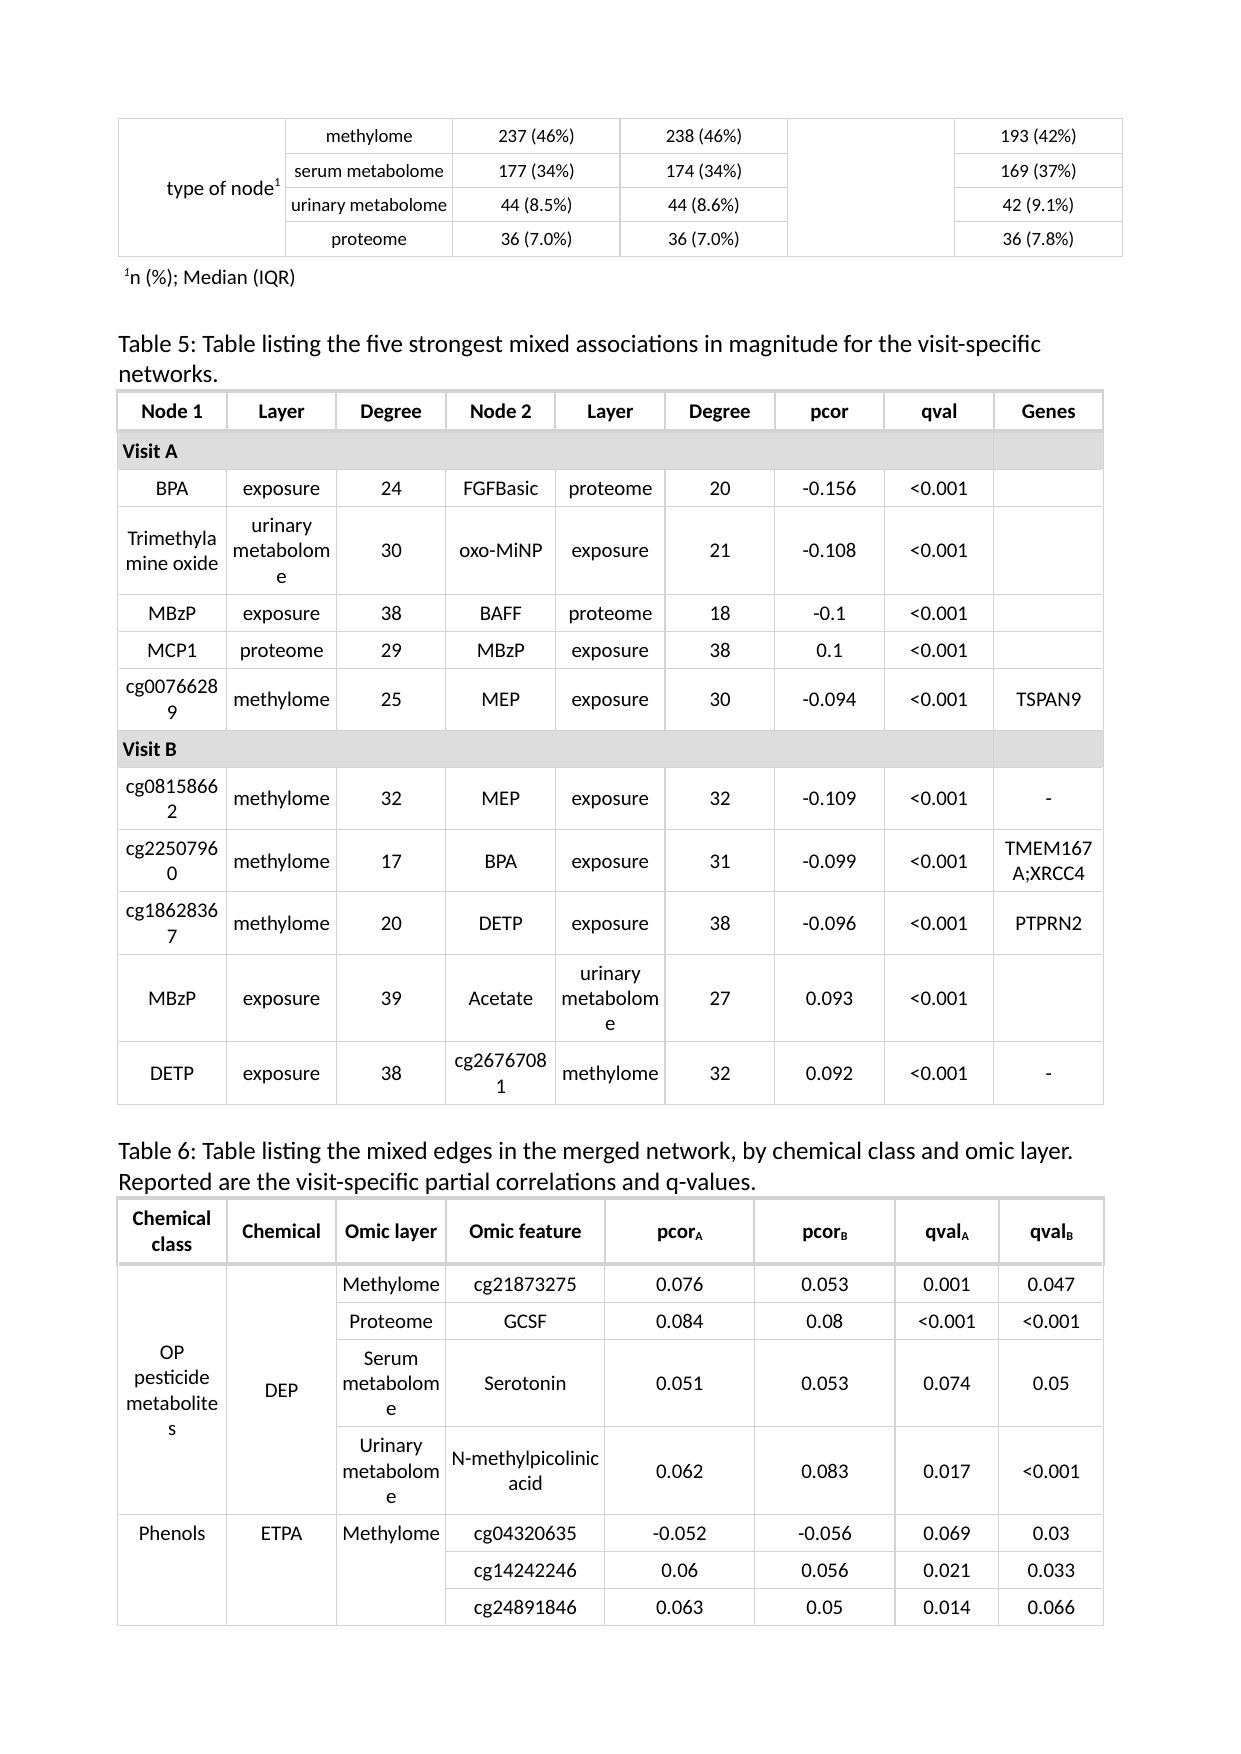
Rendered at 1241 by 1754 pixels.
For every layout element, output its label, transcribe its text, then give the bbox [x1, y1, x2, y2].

table_cell <0.001 [885, 768, 993, 829]
table_cell 0.05 [755, 1589, 894, 1624]
table_cell urinary metabolome [556, 955, 664, 1041]
table_cell exposure [227, 955, 336, 1041]
table_cell -0.108 [775, 507, 884, 594]
table_cell cg00766289 [118, 669, 226, 730]
table_cell Proteome [337, 1303, 445, 1338]
table_cell urinary metabolome [227, 507, 336, 594]
table_cell ETPA [227, 1515, 336, 1624]
table_cell Phenols [118, 1515, 226, 1624]
table_cell 36 (7.0%) [621, 222, 787, 256]
table_cell <0.001 [885, 1042, 993, 1103]
table_cell 38 [666, 892, 774, 953]
table_cell <0.001 [885, 632, 993, 667]
table_cell 0.063 [605, 1589, 754, 1624]
table_header Node 2 [447, 393, 554, 429]
table_cell 0.092 [775, 1042, 884, 1103]
table_cell proteome [556, 470, 664, 506]
table_cell exposure [556, 669, 664, 730]
table_cell 24 [337, 470, 445, 506]
table_header Degree [666, 393, 774, 429]
table_cell PTPRN2 [994, 891, 1103, 953]
table_cell Serotonin [446, 1340, 604, 1426]
table_cell BPA [446, 830, 555, 891]
table_cell 25 [337, 669, 445, 730]
table_cell 0.014 [896, 1589, 998, 1624]
table_cell 193 (42%) [955, 119, 1122, 152]
table_cell 0.084 [605, 1303, 754, 1338]
table_cell 0.017 [896, 1427, 998, 1514]
table_cell cg21873275 [446, 1266, 604, 1302]
table_cell 0.05 [999, 1339, 1103, 1426]
table_cell <0.001 [885, 955, 993, 1041]
table_cell BAFF [446, 595, 555, 631]
table_cell exposure [556, 830, 664, 891]
table_cell <0.001 [885, 892, 993, 953]
table_cell 1n (%); Median (IQR) [118, 257, 787, 298]
table_cell -0.1 [775, 595, 884, 631]
table_cell cg24891846 [446, 1589, 604, 1624]
table_cell OP pesticide metabolites [118, 1263, 226, 1514]
table_cell <0.001 [999, 1302, 1103, 1338]
table_cell - [994, 1041, 1103, 1103]
table_cell -0.099 [775, 830, 884, 891]
table_cell TMEM167A;XRCC4 [994, 829, 1103, 891]
table_cell <0.001 [885, 507, 993, 594]
table_cell 27 [666, 955, 774, 1041]
table_cell exposure [556, 892, 664, 953]
table_header qvalB [1000, 1200, 1103, 1262]
table_cell Urinary metabolome [337, 1427, 445, 1514]
table_cell 0.047 [999, 1262, 1103, 1302]
table_cell DETP [118, 1042, 226, 1103]
table_cell methylome [227, 768, 336, 829]
table_cell 0.051 [605, 1340, 754, 1426]
table_cell 0.093 [775, 955, 884, 1041]
table_cell 0.069 [896, 1515, 998, 1551]
table_header Genes [995, 393, 1102, 429]
table_cell 36 (7.0%) [453, 222, 619, 256]
table_cell [994, 594, 1103, 631]
table_cell 32 [666, 1042, 774, 1103]
table_cell serum metabolome [286, 154, 452, 187]
table_cell 20 [337, 892, 445, 953]
table_cell -0.056 [755, 1515, 894, 1551]
table_cell 0.074 [896, 1340, 998, 1426]
table_cell TSPAN9 [994, 668, 1103, 730]
table_cell 32 [666, 768, 774, 829]
table_cell cg22507960 [118, 830, 226, 891]
table_cell 0.08 [755, 1303, 894, 1338]
table_cell [994, 469, 1103, 506]
table_cell -0.052 [605, 1515, 754, 1551]
table_cell Acetate [446, 955, 555, 1041]
table_cell 42 (9.1%) [955, 188, 1122, 221]
table_cell methylome [227, 830, 336, 891]
table_header Omic layer [337, 1200, 445, 1262]
table_cell 0.076 [605, 1266, 754, 1302]
table_cell -0.156 [775, 470, 884, 506]
table_cell cg14242246 [446, 1552, 604, 1588]
table_cell 0.062 [605, 1427, 754, 1514]
table_cell cg26767081 [446, 1042, 555, 1103]
table_cell [994, 631, 1103, 667]
table_cell 21 [666, 507, 774, 594]
table_header Degree [337, 393, 445, 429]
table_cell FGFBasic [446, 470, 555, 506]
table_header Layer [228, 393, 335, 429]
table_cell 17 [337, 830, 445, 891]
table_cell cg18628367 [118, 892, 226, 953]
table_cell cg04320635 [446, 1515, 604, 1551]
table_cell MEP [446, 669, 555, 730]
table_cell methylome [227, 669, 336, 730]
table_cell [994, 433, 1103, 469]
table_header pcorA [606, 1200, 753, 1262]
table_cell -0.094 [775, 669, 884, 730]
table_cell Serum metabolome [337, 1340, 445, 1426]
table_cell MBzP [118, 955, 226, 1041]
table_cell 174 (34%) [621, 154, 787, 187]
table_cell [994, 730, 1103, 767]
table_cell <0.001 [896, 1303, 998, 1338]
table_cell proteome [556, 595, 664, 631]
table_cell exposure [227, 1042, 336, 1103]
table_cell exposure [556, 768, 664, 829]
table_cell <0.001 [885, 669, 993, 730]
table_cell 237 (46%) [453, 119, 619, 152]
table_cell MEP [446, 768, 555, 829]
table_cell proteome [286, 222, 452, 256]
table_cell 20 [666, 470, 774, 506]
table_cell 39 [337, 955, 445, 1041]
table_cell 38 [337, 595, 445, 631]
table_header pcorB [755, 1200, 894, 1262]
table_cell <0.001 [885, 595, 993, 631]
table_header Layer [556, 393, 664, 429]
table_cell urinary metabolome [286, 188, 452, 221]
table_cell exposure [227, 595, 336, 631]
table_header qval [885, 393, 993, 429]
table_cell Methylome [337, 1266, 445, 1302]
text Table 6: Table listing the mixed edges in the merged network, by chemical class and omic layer. Reported are the visit-specific partial correlations and q-values. [118, 1135, 1122, 1196]
table_cell 30 [666, 669, 774, 730]
table_cell 0.06 [605, 1552, 754, 1588]
table_cell 0.033 [999, 1551, 1103, 1588]
text Table 5: Table listing the five strongest mixed associations in magnitude for the visit-specific networks. [118, 328, 1122, 389]
table_cell 29 [337, 632, 445, 667]
table_cell 0.021 [896, 1552, 998, 1588]
table_cell [955, 257, 1122, 298]
table_cell methylome [227, 892, 336, 953]
table_header pcor [776, 393, 883, 429]
table_cell MBzP [446, 632, 555, 667]
table_cell N-methylpicolinic acid [446, 1427, 604, 1514]
table_header Chemical [228, 1200, 335, 1262]
table_cell 36 (7.8%) [955, 222, 1122, 256]
table_cell BPA [118, 470, 226, 506]
table_cell 0.1 [775, 632, 884, 667]
table_cell Trimethylamine oxide [118, 507, 226, 594]
table_cell 0.053 [755, 1266, 894, 1302]
table_cell MBzP [118, 595, 226, 631]
table_cell oxo-MiNP [446, 507, 555, 594]
table_cell 32 [337, 768, 445, 829]
table_cell <0.001 [999, 1426, 1103, 1514]
table_cell 0.001 [896, 1266, 998, 1302]
table_cell GCSF [446, 1303, 604, 1338]
table_cell -0.109 [775, 768, 884, 829]
table_cell Visit B [118, 731, 993, 767]
table_cell DETP [446, 892, 555, 953]
table_cell [994, 506, 1103, 594]
table_cell 0.053 [755, 1340, 894, 1426]
table_cell 44 (8.6%) [621, 188, 787, 221]
table_cell cg08158662 [118, 768, 226, 829]
table_cell 38 [666, 632, 774, 667]
table_cell [788, 119, 954, 256]
table_cell Visit A [118, 430, 993, 469]
table_cell [788, 257, 955, 298]
table_cell -0.096 [775, 892, 884, 953]
table_cell 0.03 [999, 1514, 1103, 1551]
table_cell <0.001 [885, 830, 993, 891]
table_cell exposure [556, 507, 664, 594]
table_cell Methylome [337, 1515, 445, 1624]
table_cell DEP [227, 1266, 336, 1514]
table_cell 0.066 [999, 1588, 1103, 1624]
table_cell exposure [227, 470, 336, 506]
table_cell exposure [556, 632, 664, 667]
table_cell 177 (34%) [453, 154, 619, 187]
table_cell 169 (37%) [955, 154, 1122, 187]
table_cell - [994, 767, 1103, 829]
table_header Chemical class [118, 1200, 226, 1262]
table_cell type of node1 [119, 119, 285, 256]
table_cell 44 (8.5%) [453, 188, 619, 221]
table_cell methylome [286, 119, 452, 152]
table_cell 238 (46%) [621, 119, 787, 152]
table_header Node 1 [118, 393, 226, 429]
table_cell proteome [227, 632, 336, 667]
table_cell MCP1 [118, 632, 226, 667]
table_cell [994, 954, 1103, 1041]
table_cell 38 [337, 1042, 445, 1103]
table_cell <0.001 [885, 470, 993, 506]
table_header Omic feature [447, 1200, 604, 1262]
table_cell methylome [556, 1042, 664, 1103]
table_cell 0.083 [755, 1427, 894, 1514]
table_cell 30 [337, 507, 445, 594]
table_header qvalA [896, 1200, 998, 1262]
table_cell 18 [666, 595, 774, 631]
table_cell 31 [666, 830, 774, 891]
table_cell 0.056 [755, 1552, 894, 1588]
